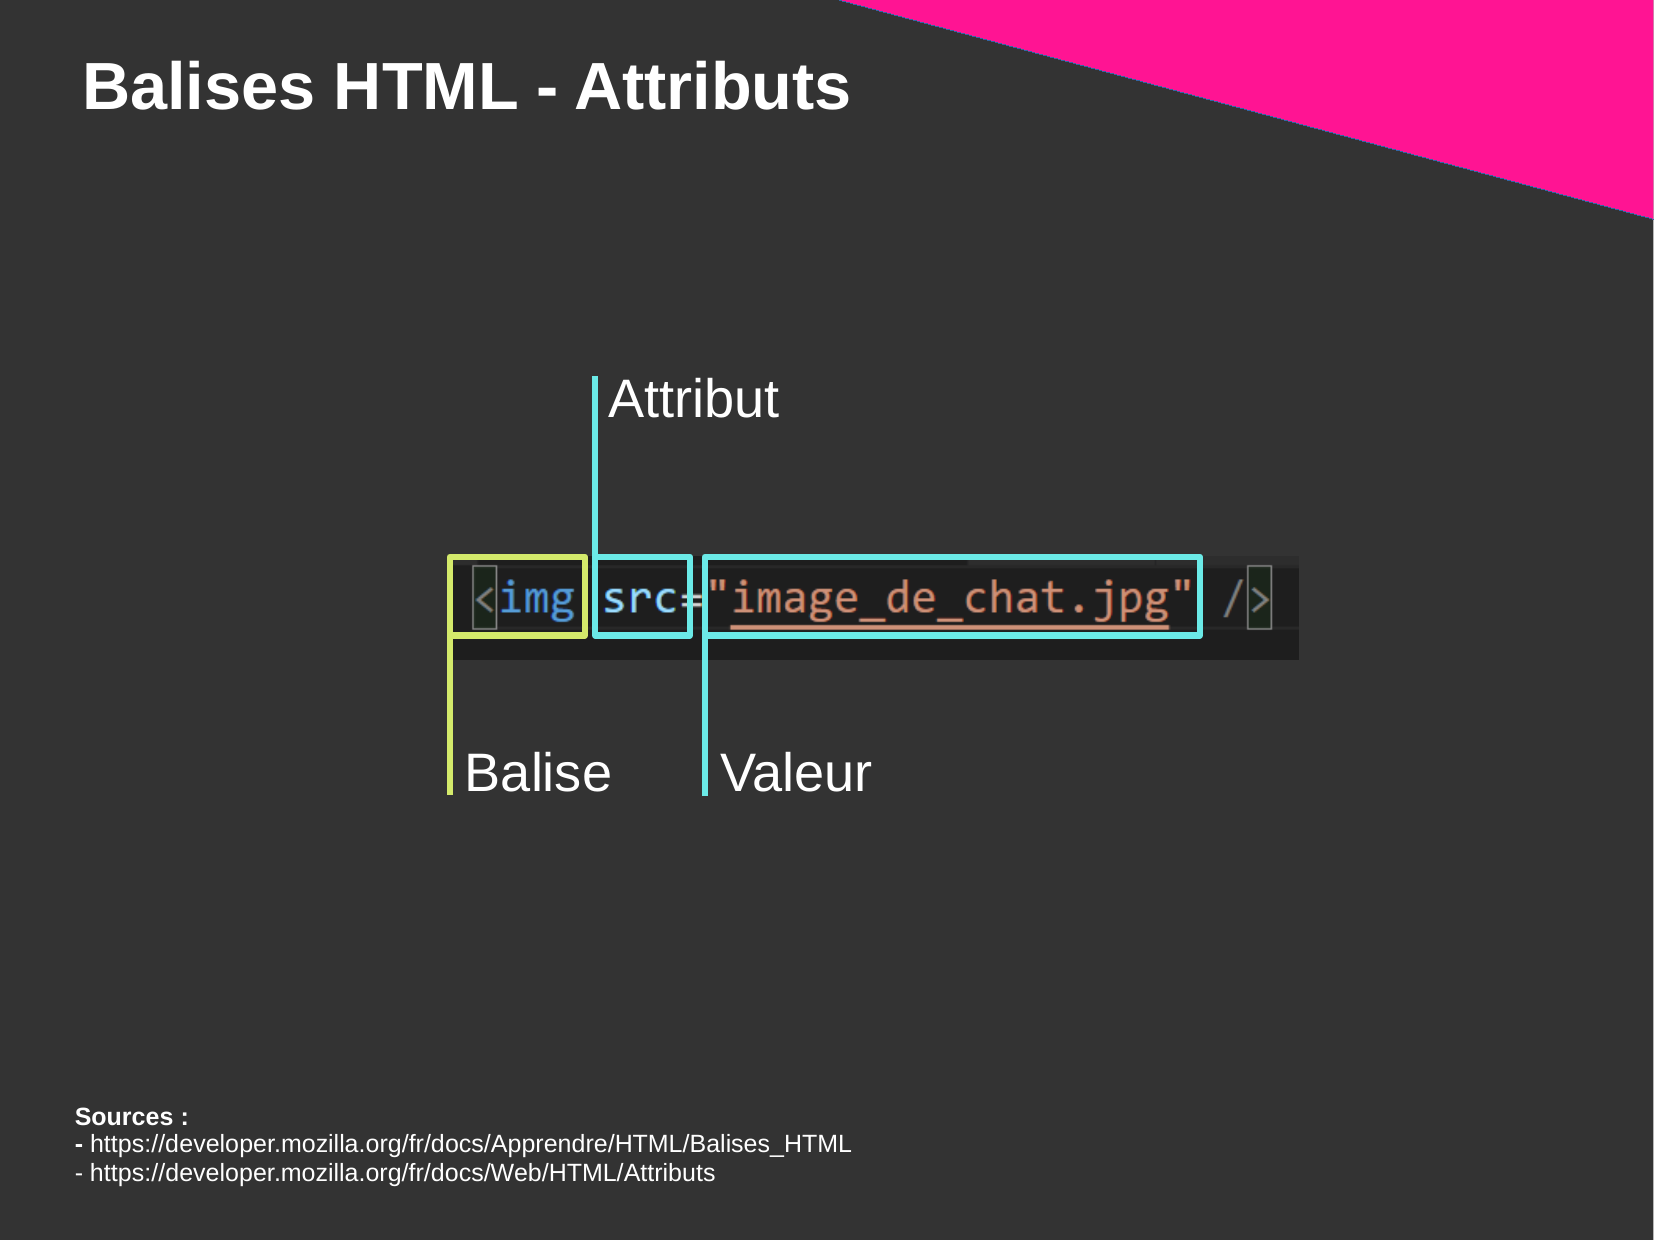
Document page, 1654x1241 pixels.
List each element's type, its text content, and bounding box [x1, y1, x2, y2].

picture [598, 560, 687, 632]
title Balise [464, 742, 720, 825]
picture [708, 560, 1197, 632]
title Valeur [720, 742, 1141, 825]
title Balises HTML - Attributs [82, 49, 1400, 152]
text_box Sources : - https://developer.mozilla.org/fr/docs/Apprendre/HTML/Balises_HTML - https://developer.mozilla.org/fr/docs/Web/HTML/Attributs [59, 1094, 1546, 1227]
picture [453, 556, 702, 660]
title Attribut [608, 368, 1029, 451]
text_box [839, 0, 1654, 220]
picture [708, 556, 1299, 660]
picture [453, 560, 582, 632]
